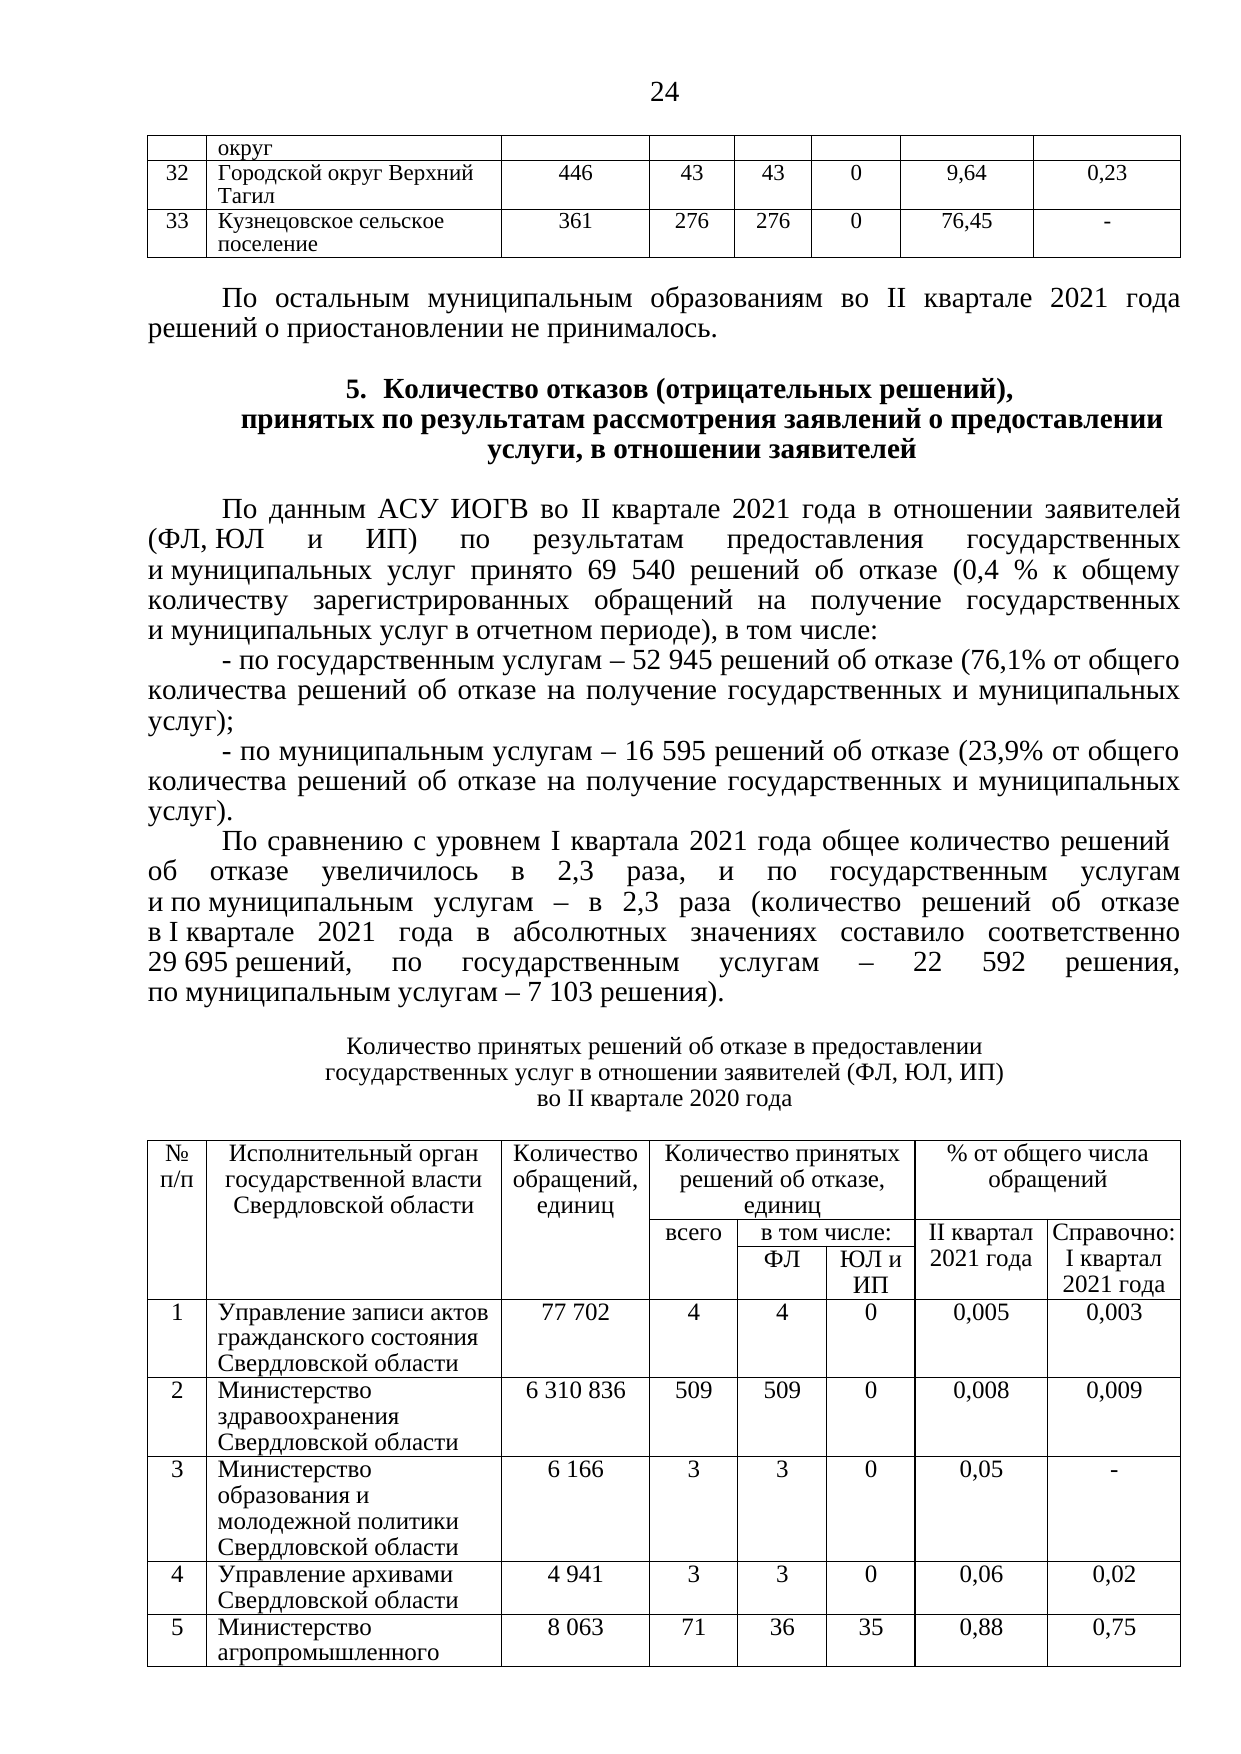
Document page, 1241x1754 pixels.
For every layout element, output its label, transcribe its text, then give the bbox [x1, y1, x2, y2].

table_cell 509 [650, 1378, 737, 1456]
table_cell Министерство здравоохранения Свердловской области [207, 1378, 501, 1456]
table_header Исполнительный орган государственной власти Свердловской области [207, 1141, 501, 1298]
table_cell - [1048, 1457, 1180, 1561]
table_cell всего [650, 1220, 737, 1298]
table_cell 4 [738, 1300, 826, 1377]
table_cell Справочно: I квартал 2021 года [1048, 1220, 1180, 1298]
table_cell 361 [502, 210, 649, 257]
table_cell 71 [650, 1615, 737, 1666]
table_cell 0,008 [916, 1378, 1047, 1456]
table_cell 35 [827, 1615, 914, 1666]
table_header Количество принятых решений об отказе, единиц [650, 1141, 914, 1219]
table_cell 32 [148, 161, 206, 208]
table_cell 0,005 [916, 1300, 1047, 1377]
text Количество принятых решений об отказе в предоставлении [148, 1034, 1181, 1059]
table_cell ФЛ [738, 1247, 826, 1298]
table_cell в том числе: [738, 1220, 914, 1246]
table_cell 3 [650, 1562, 737, 1613]
table_cell 36 [738, 1615, 826, 1666]
table_cell 77 702 [502, 1300, 649, 1377]
table_cell [812, 136, 900, 160]
table_cell 0,009 [1048, 1378, 1180, 1456]
table_cell 3 [738, 1562, 826, 1613]
table_header Количество обращений, единиц [502, 1141, 649, 1298]
table_cell 3 [738, 1457, 826, 1561]
table_cell Министерство агропромышленного [207, 1615, 501, 1666]
table_cell [735, 136, 811, 160]
table_cell 0,75 [1048, 1615, 1180, 1666]
table_cell 0 [812, 161, 900, 208]
table_cell 43 [735, 161, 811, 208]
table_cell 0 [827, 1300, 914, 1377]
table_cell 8 063 [502, 1615, 649, 1666]
table_cell II квартал 2021 года [916, 1220, 1047, 1298]
table_cell Министерство образования и молодежной политики Свердловской области [207, 1457, 501, 1561]
table_cell Управление записи актов гражданского состояния Свердловской области [207, 1300, 501, 1377]
table_cell 0 [827, 1562, 914, 1613]
table_header % от общего числа обращений [916, 1141, 1180, 1219]
table_cell ЮЛ и ИП [827, 1247, 914, 1298]
table_cell Городской округ Верхний Тагил [207, 161, 501, 208]
table_cell 276 [735, 210, 811, 257]
table_header № п/п [148, 1141, 206, 1298]
table_cell 3 [148, 1457, 206, 1561]
table_cell 5 [148, 1615, 206, 1666]
table_cell 9,64 [901, 161, 1033, 208]
table_cell 6 166 [502, 1457, 649, 1561]
table_cell 4 [650, 1300, 737, 1377]
table_cell 0,23 [1034, 161, 1180, 208]
text - по муниципальным услугам – 16 595 решений об отказе (23,9% от общего количества решений об отказе на получение государственных и муниципальных услуг). [148, 736, 1181, 827]
table_cell 446 [502, 161, 649, 208]
table_cell 509 [738, 1378, 826, 1456]
table_cell 33 [148, 210, 206, 257]
table_cell 0 [827, 1457, 914, 1561]
table_cell [901, 136, 1033, 160]
list Количество отказов (отрицательных решений), принятых по результатам рассмотрения заявлений о предоставлении услуги, в отношении заявителей [185, 374, 1181, 465]
table_cell 0,88 [916, 1615, 1047, 1666]
text во II квартале 2020 года [148, 1085, 1181, 1111]
text По остальным муниципальным образованиям во II квартале 2021 года решений о приостановлении не принималось. [148, 284, 1181, 344]
table_cell округ [207, 136, 501, 160]
table_cell [148, 136, 206, 160]
table_cell - [1034, 210, 1180, 257]
text государственных услуг в отношении заявителей (ФЛ, ЮЛ, ИП) [148, 1059, 1181, 1085]
table_cell 76,45 [901, 210, 1033, 257]
table_cell [650, 136, 734, 160]
table_cell 0,05 [916, 1457, 1047, 1561]
table_cell 6 310 836 [502, 1378, 649, 1456]
table_cell 0,06 [916, 1562, 1047, 1613]
table_cell 2 [148, 1378, 206, 1456]
table_cell 0,003 [1048, 1300, 1180, 1377]
text По сравнению с уровнем I квартала 2021 года общее количество решений об отказе увеличилось в 2,3 раза, и по государственным услугам и по муниципальным услугам – в 2,3 раза (количество решений об отказе в I квартале 2021 года в абсолютных значениях составило соответственно 29 695 решений, по государственным услугам – 22 592 решения, по муниципальным услугам – 7 103 решения). [148, 827, 1181, 1008]
table_cell - [1034, 136, 1180, 160]
text - по государственным услугам – 52 945 решений об отказе (76,1% от общего количества решений об отказе на получение государственных и муниципальных услуг); [148, 646, 1181, 736]
table_cell 0,02 [1048, 1562, 1180, 1613]
table_cell Кузнецовское сельское поселение [207, 210, 501, 257]
table_cell 3 [650, 1457, 737, 1561]
table_cell Управление архивами Свердловской области [207, 1562, 501, 1613]
table_cell 1 [148, 1300, 206, 1377]
table_cell 43 [650, 161, 734, 208]
table_cell 0 [812, 210, 900, 257]
table_cell [502, 136, 649, 160]
table_cell 4 941 [502, 1562, 649, 1613]
text По данным АСУ ИОГВ во II квартале 2021 года в отношении заявителей (ФЛ, ЮЛ и ИП) по результатам предоставления государственных и муниципальных услуг принято 69 540 решений об отказе (0,4 % к общему количеству зарегистрированных обращений на получение государственных и муниципальных услуг в отчетном периоде), в том числе: [148, 495, 1181, 646]
table_cell 0 [827, 1378, 914, 1456]
table_cell 276 [650, 210, 734, 257]
table_cell 4 [148, 1562, 206, 1613]
